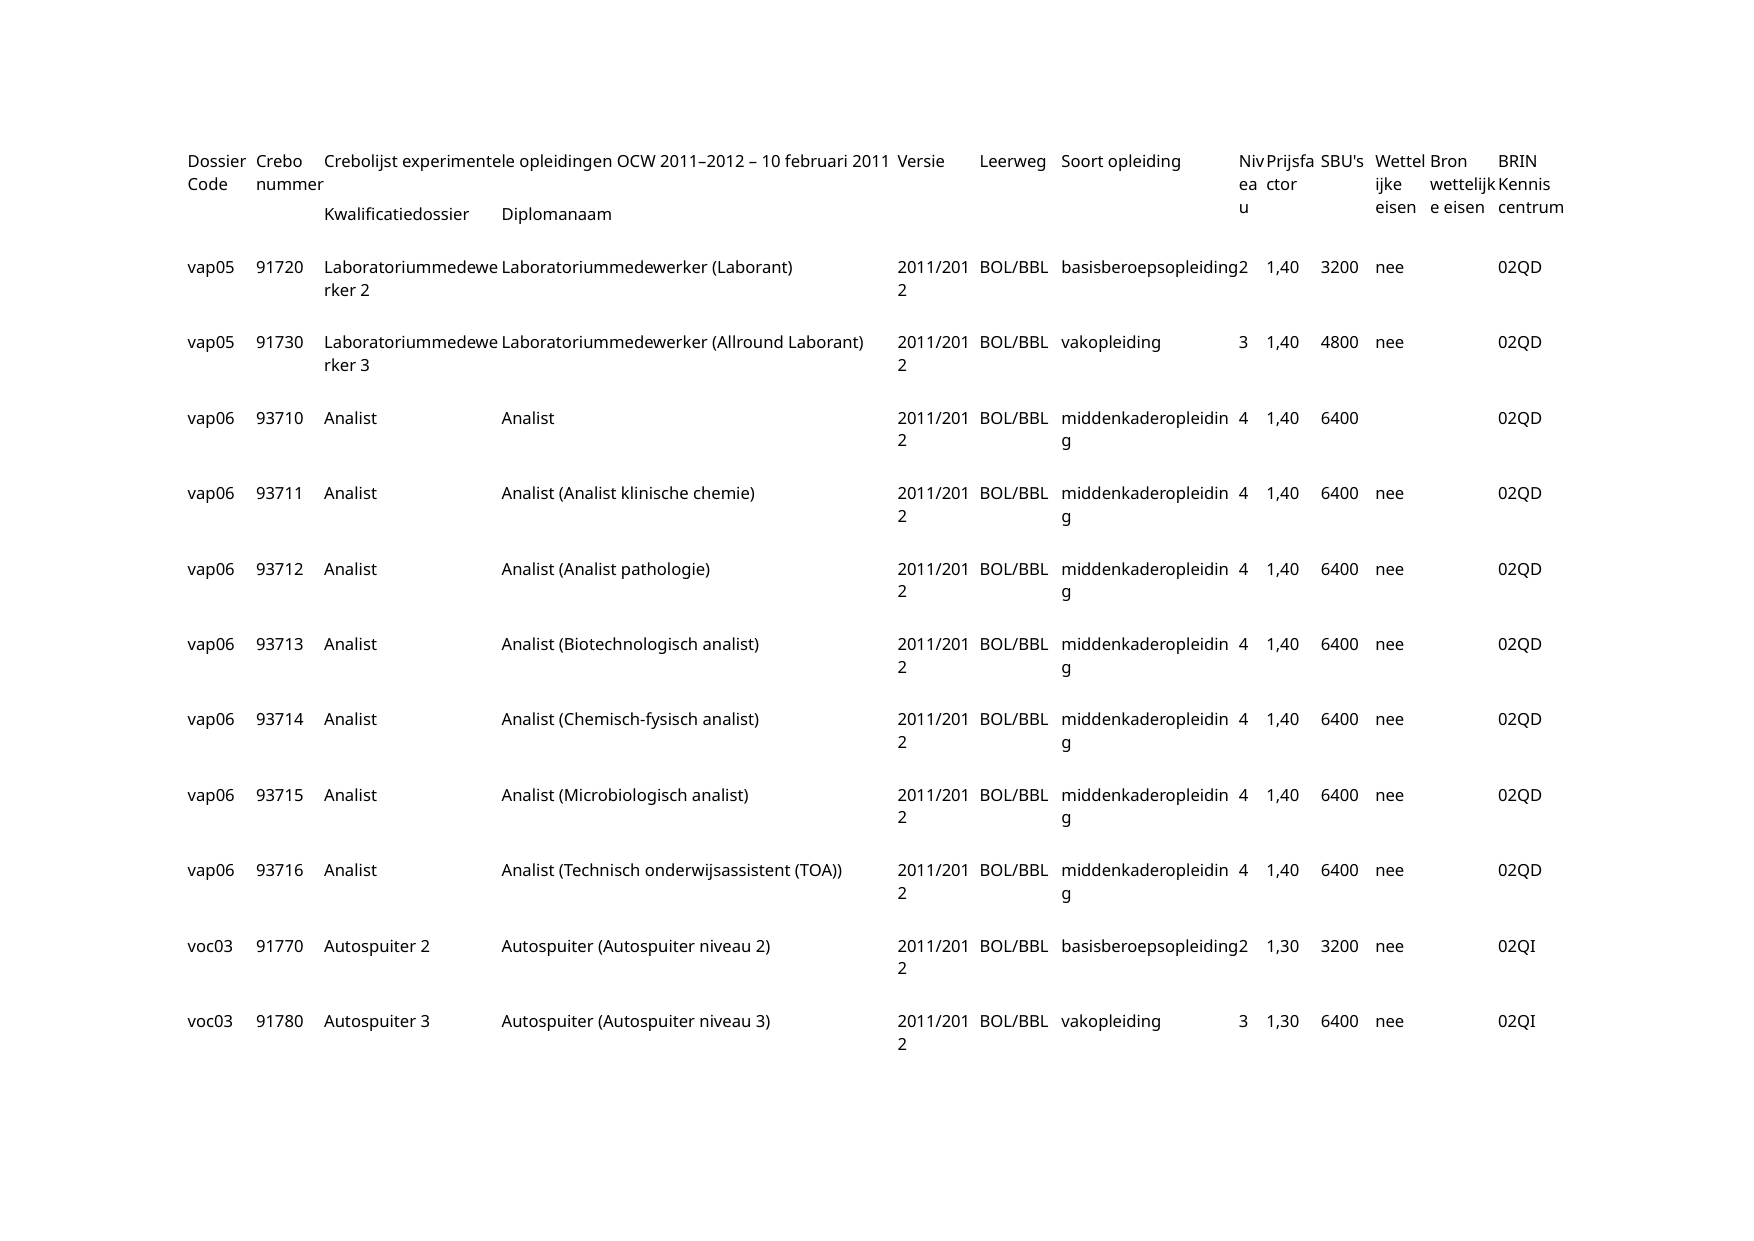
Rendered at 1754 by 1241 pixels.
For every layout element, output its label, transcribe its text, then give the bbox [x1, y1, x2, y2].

table_header Bron wettelijke eisen [1430, 150, 1498, 255]
table_cell 93713 [256, 633, 324, 708]
table_cell 6400 [1321, 1010, 1375, 1085]
table_cell BOL/BBL [979, 557, 1061, 632]
table_cell BOL/BBL [979, 934, 1061, 1009]
table_cell Laboratoriummedewerker (Laborant) [501, 255, 897, 331]
table_cell 02QI [1498, 1010, 1566, 1085]
table_cell 4 [1239, 557, 1266, 632]
table_cell [1430, 859, 1498, 934]
table_cell nee [1375, 708, 1430, 783]
table_cell middenkaderopleiding [1061, 633, 1239, 708]
table_cell Laboratoriummedewerker (Allround Laborant) [501, 331, 897, 406]
table_cell Analist (Biotechnologisch analist) [501, 633, 897, 708]
table_header Crebo nummer [256, 150, 324, 255]
table_cell Analist [324, 859, 501, 934]
table_cell 3200 [1321, 255, 1375, 331]
table_cell 6400 [1321, 708, 1375, 783]
table_cell 4 [1239, 633, 1266, 708]
table_header Soort opleiding [1061, 150, 1239, 255]
table_cell vap06 [188, 633, 256, 708]
table_cell nee [1375, 859, 1430, 934]
table_cell 4 [1239, 406, 1266, 482]
table_cell 02QD [1498, 406, 1566, 482]
table_cell 3200 [1321, 934, 1375, 1009]
table_cell 02QD [1498, 331, 1566, 406]
table_cell 1,30 [1266, 934, 1321, 1009]
table_cell voc03 [188, 1010, 256, 1085]
table_cell Kwalificatiedossier [324, 203, 501, 255]
table_cell Laboratoriummedewerker 3 [324, 331, 501, 406]
table_header BRIN Kennis centrum [1498, 150, 1566, 255]
table_cell 1,40 [1266, 783, 1321, 859]
table_cell [1430, 708, 1498, 783]
table_cell Analist [324, 406, 501, 482]
table_cell 1,40 [1266, 255, 1321, 331]
table_cell [1430, 633, 1498, 708]
table_cell [1430, 331, 1498, 406]
table_cell 2011/2012 [897, 255, 979, 331]
table_cell 4800 [1321, 331, 1375, 406]
table_cell 1,40 [1266, 406, 1321, 482]
table_cell Analist [501, 406, 897, 482]
table_cell vap06 [188, 557, 256, 632]
table_header Niveau [1239, 150, 1266, 255]
table_cell middenkaderopleiding [1061, 482, 1239, 557]
table_cell Analist [324, 557, 501, 632]
table_cell BOL/BBL [979, 482, 1061, 557]
table_cell vap06 [188, 482, 256, 557]
table_cell vap06 [188, 859, 256, 934]
table_header SBU's [1321, 150, 1375, 255]
table_cell 1,40 [1266, 557, 1321, 632]
table_cell 6400 [1321, 557, 1375, 632]
table_cell Laboratoriummedewerker 2 [324, 255, 501, 331]
table_cell BOL/BBL [979, 331, 1061, 406]
table_cell vap05 [188, 255, 256, 331]
table_cell 2 [1239, 934, 1266, 1009]
table_cell BOL/BBL [979, 1010, 1061, 1085]
table_cell 3 [1239, 1010, 1266, 1085]
table_cell [1430, 482, 1498, 557]
table_cell Analist [324, 783, 501, 859]
table_cell vap06 [188, 708, 256, 783]
table_header Crebolijst experimentele opleidingen OCW 2011–2012 – 10 februari 2011 [324, 150, 897, 203]
table_cell 02QD [1498, 708, 1566, 783]
table_cell nee [1375, 1010, 1430, 1085]
table_cell nee [1375, 557, 1430, 632]
table_cell Analist [324, 708, 501, 783]
table_cell 2011/2012 [897, 633, 979, 708]
table_cell 4 [1239, 708, 1266, 783]
table_cell 91720 [256, 255, 324, 331]
table_cell 02QD [1498, 859, 1566, 934]
table_cell 2 [1239, 255, 1266, 331]
table_cell 6400 [1321, 633, 1375, 708]
table_cell 6400 [1321, 783, 1375, 859]
table_cell [1430, 783, 1498, 859]
table_cell [1430, 557, 1498, 632]
table_cell BOL/BBL [979, 783, 1061, 859]
table_cell Diplomanaam [501, 203, 897, 255]
table_cell 2011/2012 [897, 331, 979, 406]
table_cell 91770 [256, 934, 324, 1009]
table_cell nee [1375, 633, 1430, 708]
table_cell 02QI [1498, 934, 1566, 1009]
table_cell 6400 [1321, 859, 1375, 934]
table_cell 4 [1239, 783, 1266, 859]
table_cell nee [1375, 783, 1430, 859]
table_cell 1,40 [1266, 859, 1321, 934]
table_cell Autospuiter (Autospuiter niveau 2) [501, 934, 897, 1009]
table_cell 2011/2012 [897, 708, 979, 783]
table_cell vap05 [188, 331, 256, 406]
table_cell 6400 [1321, 406, 1375, 482]
table_cell middenkaderopleiding [1061, 783, 1239, 859]
table_cell BOL/BBL [979, 859, 1061, 934]
table_cell Analist [324, 633, 501, 708]
table_cell 02QD [1498, 633, 1566, 708]
table_header Prijsfactor [1266, 150, 1321, 255]
table_cell 2 [1239, 262, 1245, 271]
table_cell nee [1375, 482, 1430, 557]
table_cell 2011/2012 [897, 783, 979, 859]
table_cell vakopleiding [1061, 331, 1239, 406]
table_cell [1375, 406, 1430, 482]
table_cell BOL/BBL [979, 406, 1061, 482]
table_cell Analist [324, 482, 501, 557]
table_cell 02QD [1498, 482, 1566, 557]
table_cell basisberoepsopleiding [1061, 255, 1239, 331]
table_cell BOL/BBL [979, 708, 1061, 783]
table_cell 93716 [256, 859, 324, 934]
table_cell nee [1375, 934, 1430, 1009]
table_cell middenkaderopleiding [1061, 406, 1239, 482]
table_cell Analist (Analist klinische chemie) [501, 482, 897, 557]
table_cell Analist (Chemisch-fysisch analist) [501, 708, 897, 783]
table_cell middenkaderopleiding [1061, 859, 1239, 934]
table_cell 02QD [1498, 783, 1566, 859]
table_cell Autospuiter 3 [324, 1010, 501, 1085]
table_cell 1,30 [1266, 1010, 1321, 1085]
table_cell 2011/2012 [897, 482, 979, 557]
table_cell 2011/2012 [897, 934, 979, 1009]
table_cell 3 [1239, 331, 1266, 406]
table_cell vap06 [188, 783, 256, 859]
table_cell basisberoepsopleiding [1061, 934, 1239, 1009]
table_cell 2011/2012 [897, 1010, 979, 1085]
table_cell Analist (Technisch onderwijsassistent (TOA)) [501, 859, 897, 934]
table_cell 2011/2012 [897, 406, 979, 482]
table_cell vakopleiding [1061, 1010, 1239, 1085]
table_header Wettelijke eisen [1375, 150, 1430, 255]
table_header Dossier Code [188, 150, 256, 255]
table_cell 93710 [256, 406, 324, 482]
table_header Versie [897, 150, 979, 255]
table_cell 91730 [256, 331, 324, 406]
table_cell BOL/BBL [979, 633, 1061, 708]
table_cell [1430, 255, 1498, 331]
table_cell nee [1375, 255, 1430, 331]
table_cell BOL/BBL [979, 255, 1061, 331]
table_cell 6400 [1321, 482, 1375, 557]
table_cell middenkaderopleiding [1061, 557, 1239, 632]
table_cell 93712 [256, 557, 324, 632]
table_cell Analist (Analist pathologie) [501, 557, 897, 632]
table_cell Analist (Microbiologisch analist) [501, 783, 897, 859]
table_cell 4 [1239, 482, 1266, 557]
table_cell vap06 [188, 406, 256, 482]
table_cell [1430, 406, 1498, 482]
table_cell Autospuiter 2 [324, 934, 501, 1009]
table_cell middenkaderopleiding [1061, 708, 1239, 783]
table_cell 93715 [256, 783, 324, 859]
table_cell Autospuiter (Autospuiter niveau 3) [501, 1010, 897, 1085]
table_cell 1,40 [1266, 331, 1321, 406]
table_cell 93714 [256, 708, 324, 783]
table_cell 1,40 [1266, 633, 1321, 708]
table_cell 4 [1239, 859, 1266, 934]
table_cell [1430, 1010, 1498, 1085]
table_cell 02QD [1498, 557, 1566, 632]
table_cell nee [1375, 331, 1430, 406]
table_cell 91780 [256, 1010, 324, 1085]
table_header Leerweg [979, 150, 1061, 255]
table_cell voc03 [188, 934, 256, 1009]
table_cell 1,40 [1266, 482, 1321, 557]
table_cell 2011/2012 [897, 859, 979, 934]
table_cell 02QD [1498, 255, 1566, 331]
table_cell 1,40 [1266, 708, 1321, 783]
table_cell [1430, 934, 1498, 1009]
table_cell 93711 [256, 482, 324, 557]
table_cell 2 [1239, 941, 1245, 950]
table_cell 2011/2012 [897, 557, 979, 632]
